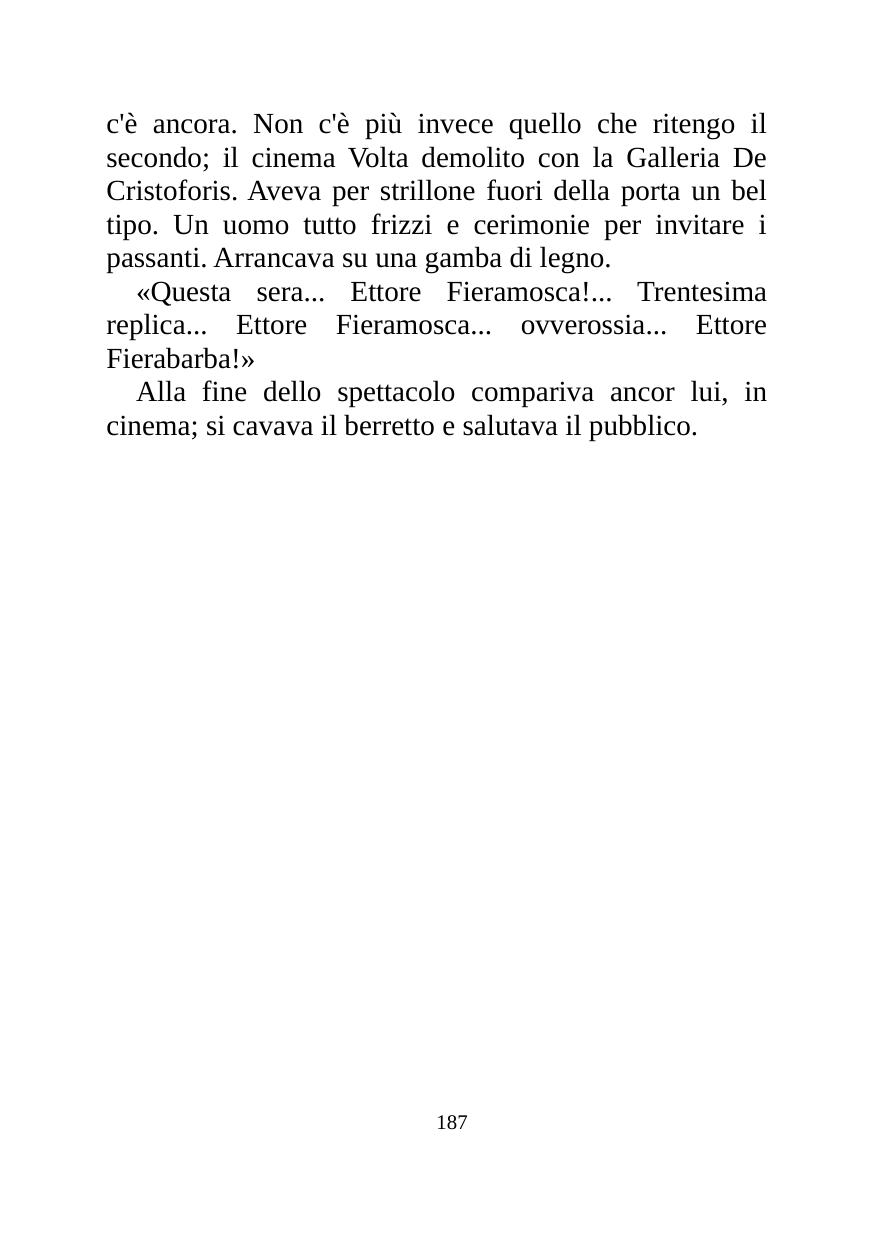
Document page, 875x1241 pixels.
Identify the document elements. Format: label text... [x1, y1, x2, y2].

text «Questa sera... Ettore Fieramosca!... Trentesima replica... Ettore Fieramosca... ovverossia... Ettore Fierabarba!» [106, 274, 768, 374]
text Alla fine dello spettacolo compariva ancor lui, in cinema; si cavava il berretto e salutava il pubblico. [106, 374, 768, 442]
text c'è ancora. Non c'è più invece quello che ritengo il secondo; il cinema Volta demolito con la Galleria De Cristoforis. Aveva per strillone fuori della porta un bel tipo. Un uomo tutto frizzi e cerimonie per invitare i passanti. Arrancava su una gamba di legno. [106, 106, 768, 274]
